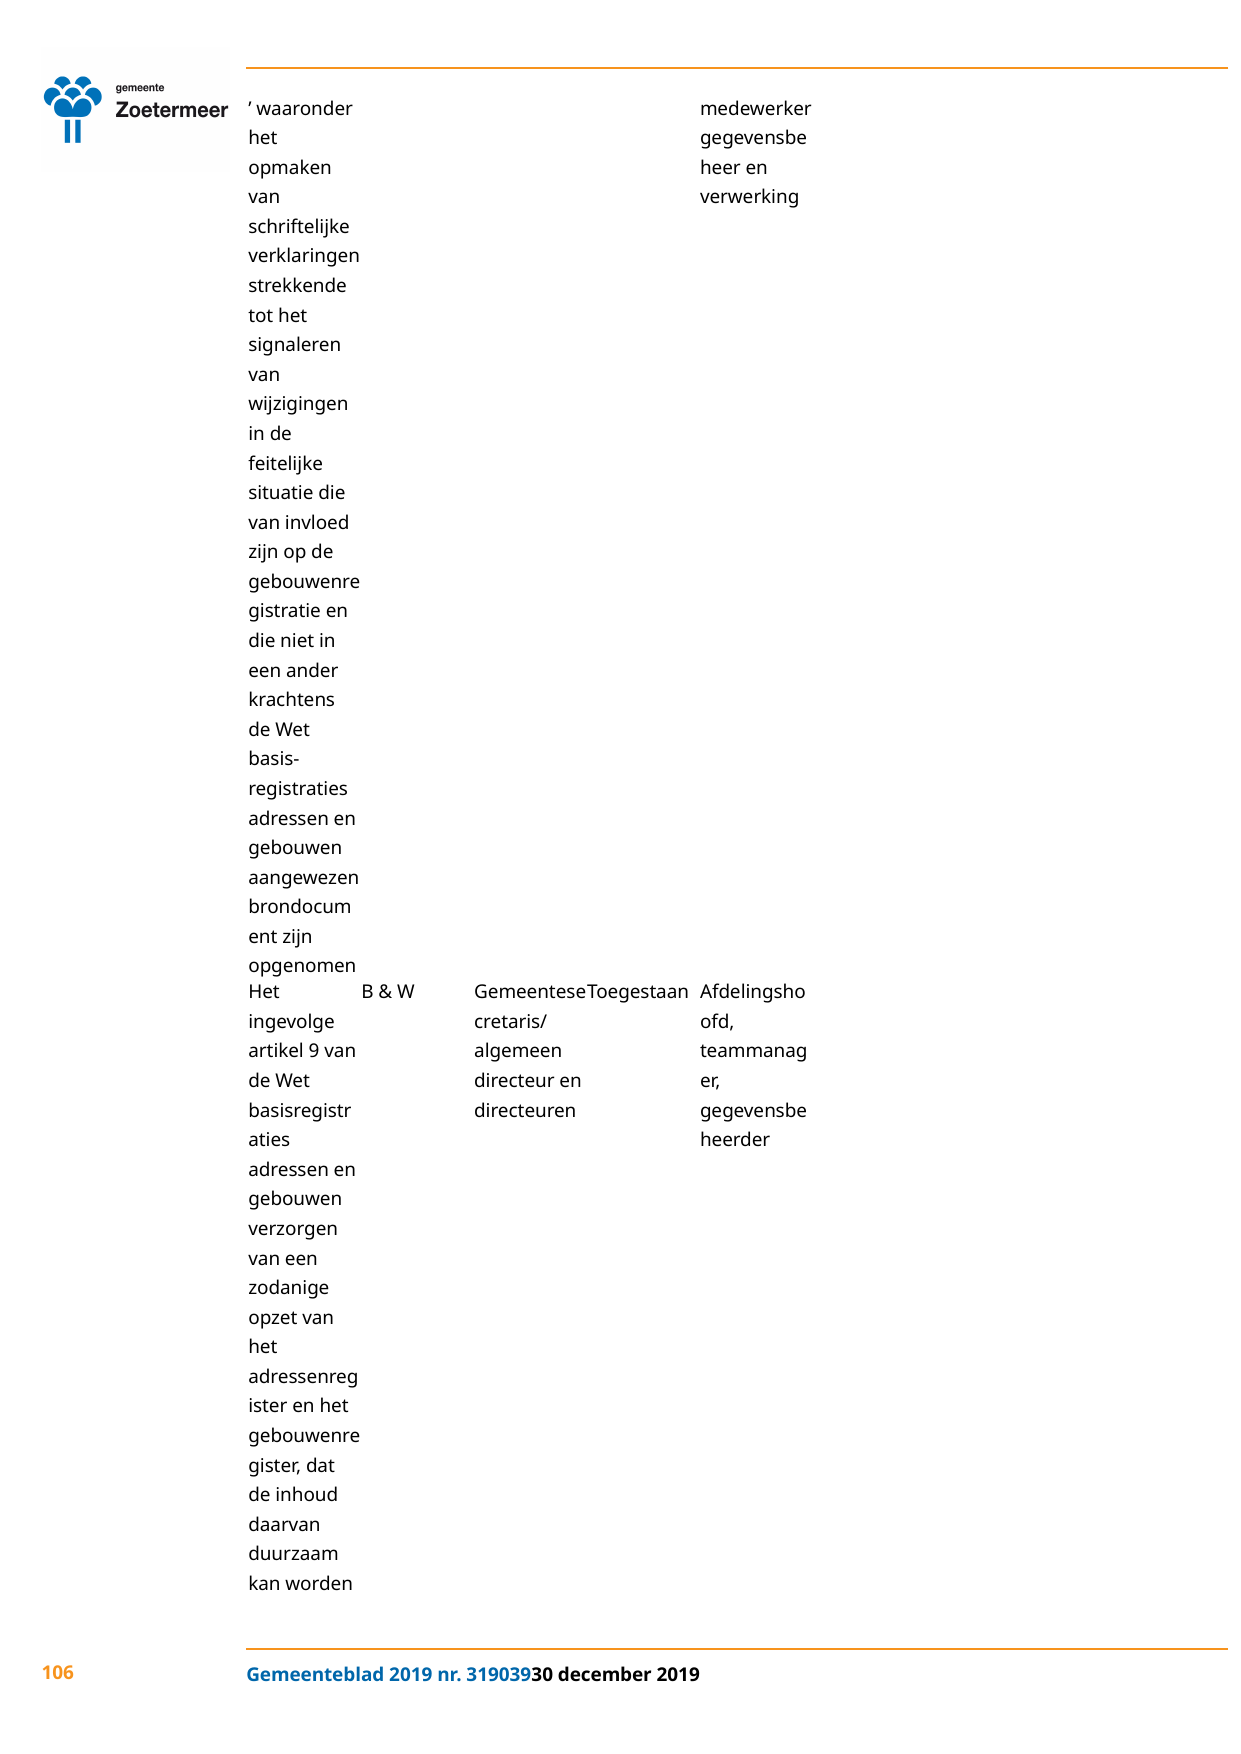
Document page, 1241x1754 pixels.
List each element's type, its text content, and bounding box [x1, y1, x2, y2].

table_cell [474, 95, 587, 978]
table_cell ’ waaronder het opmaken van schriftelijke verklaringen strekkende tot het signaleren van wijzigingen in de feitelijke situatie die van invloed zijn op de gebouwenregistratie en die niet in een ander krachtens de Wet basis­registraties adressen en gebouwen aangewezen brondocument zijn opgenomen [248, 95, 361, 978]
table_cell [361, 95, 474, 978]
picture [41, 47, 231, 172]
table_cell Afdelingshoofd, teammanager, gegevensbeheerder [700, 979, 813, 1596]
table_cell Het ingevolge artikel 9 van de Wet basisregistraties adressen en gebouwen verzorgen van een zodanige opzet van het adressenregister en het gebouwenregister, dat de inhoud daarvan duurzaam kan worden [248, 979, 361, 1596]
table_cell [587, 95, 700, 978]
table_cell Toegestaan [587, 979, 700, 1596]
table_cell B & W [361, 979, 474, 1596]
table_cell medewerker gegevensbeheer en verwerking [700, 95, 813, 978]
table_cell Gemeentesecretaris/ algemeen directeur en directeuren [474, 979, 587, 1596]
